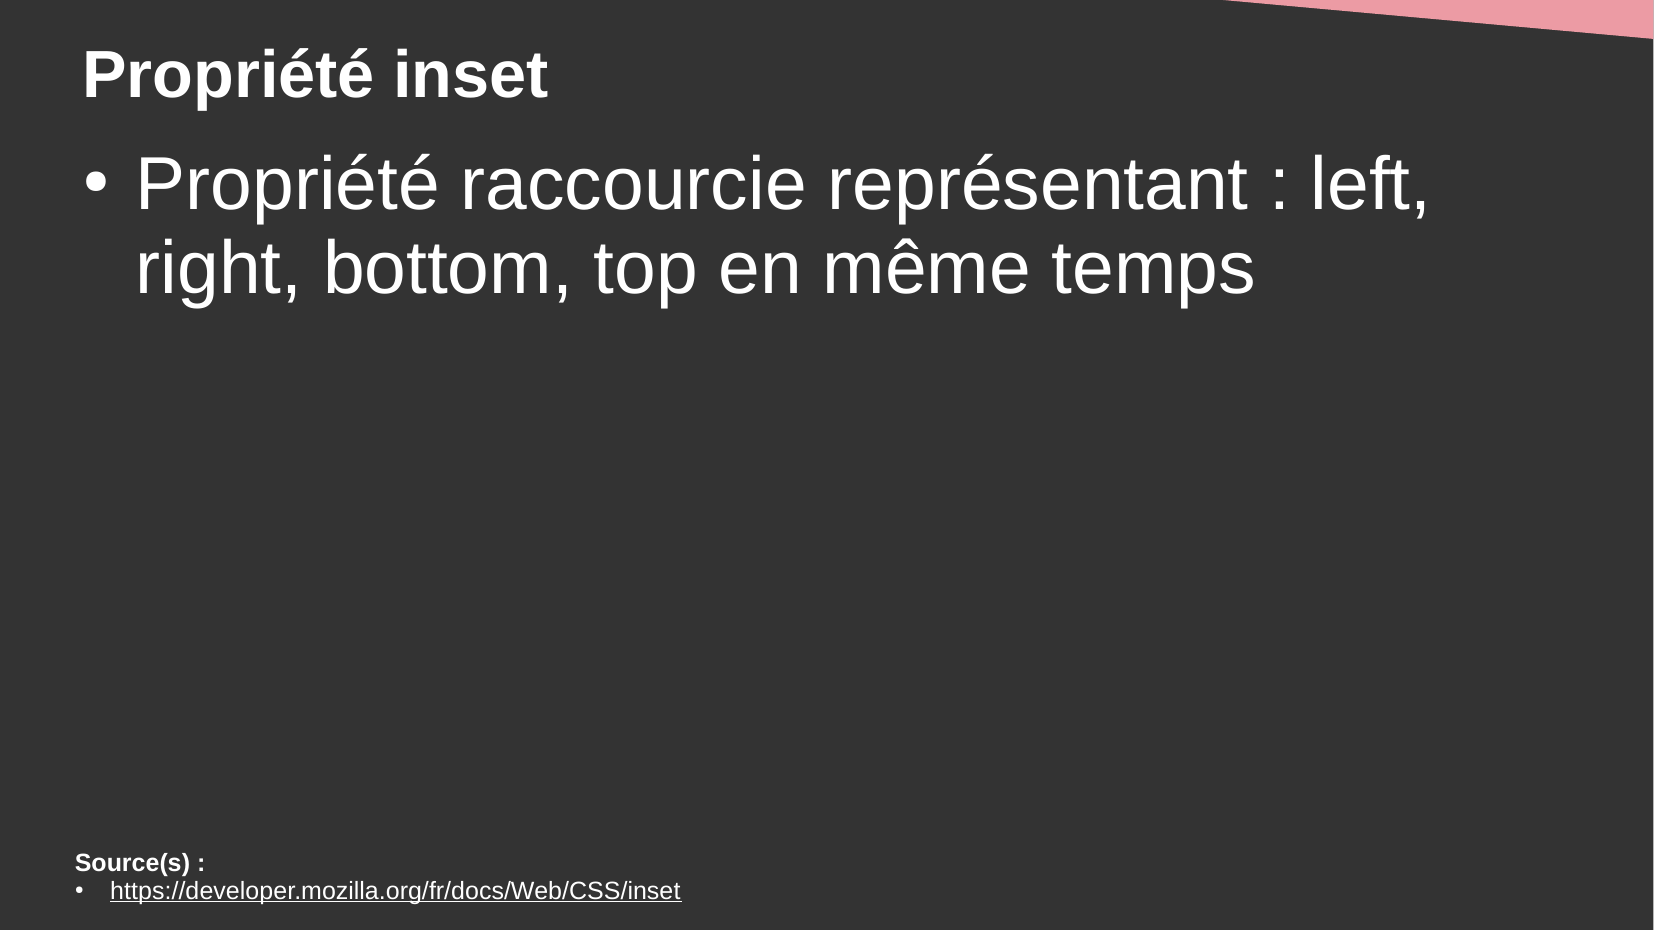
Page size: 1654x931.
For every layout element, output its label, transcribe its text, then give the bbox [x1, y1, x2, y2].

title Propriété inset [82, 37, 1571, 114]
text_box Source(s) : https://developer.mozilla.org/fr/docs/Web/CSS/inset [60, 841, 1546, 931]
text_box [1223, 0, 1654, 39]
list Propriété raccourcie représentant : left, right, bottom, top en même temps [64, 141, 1604, 426]
